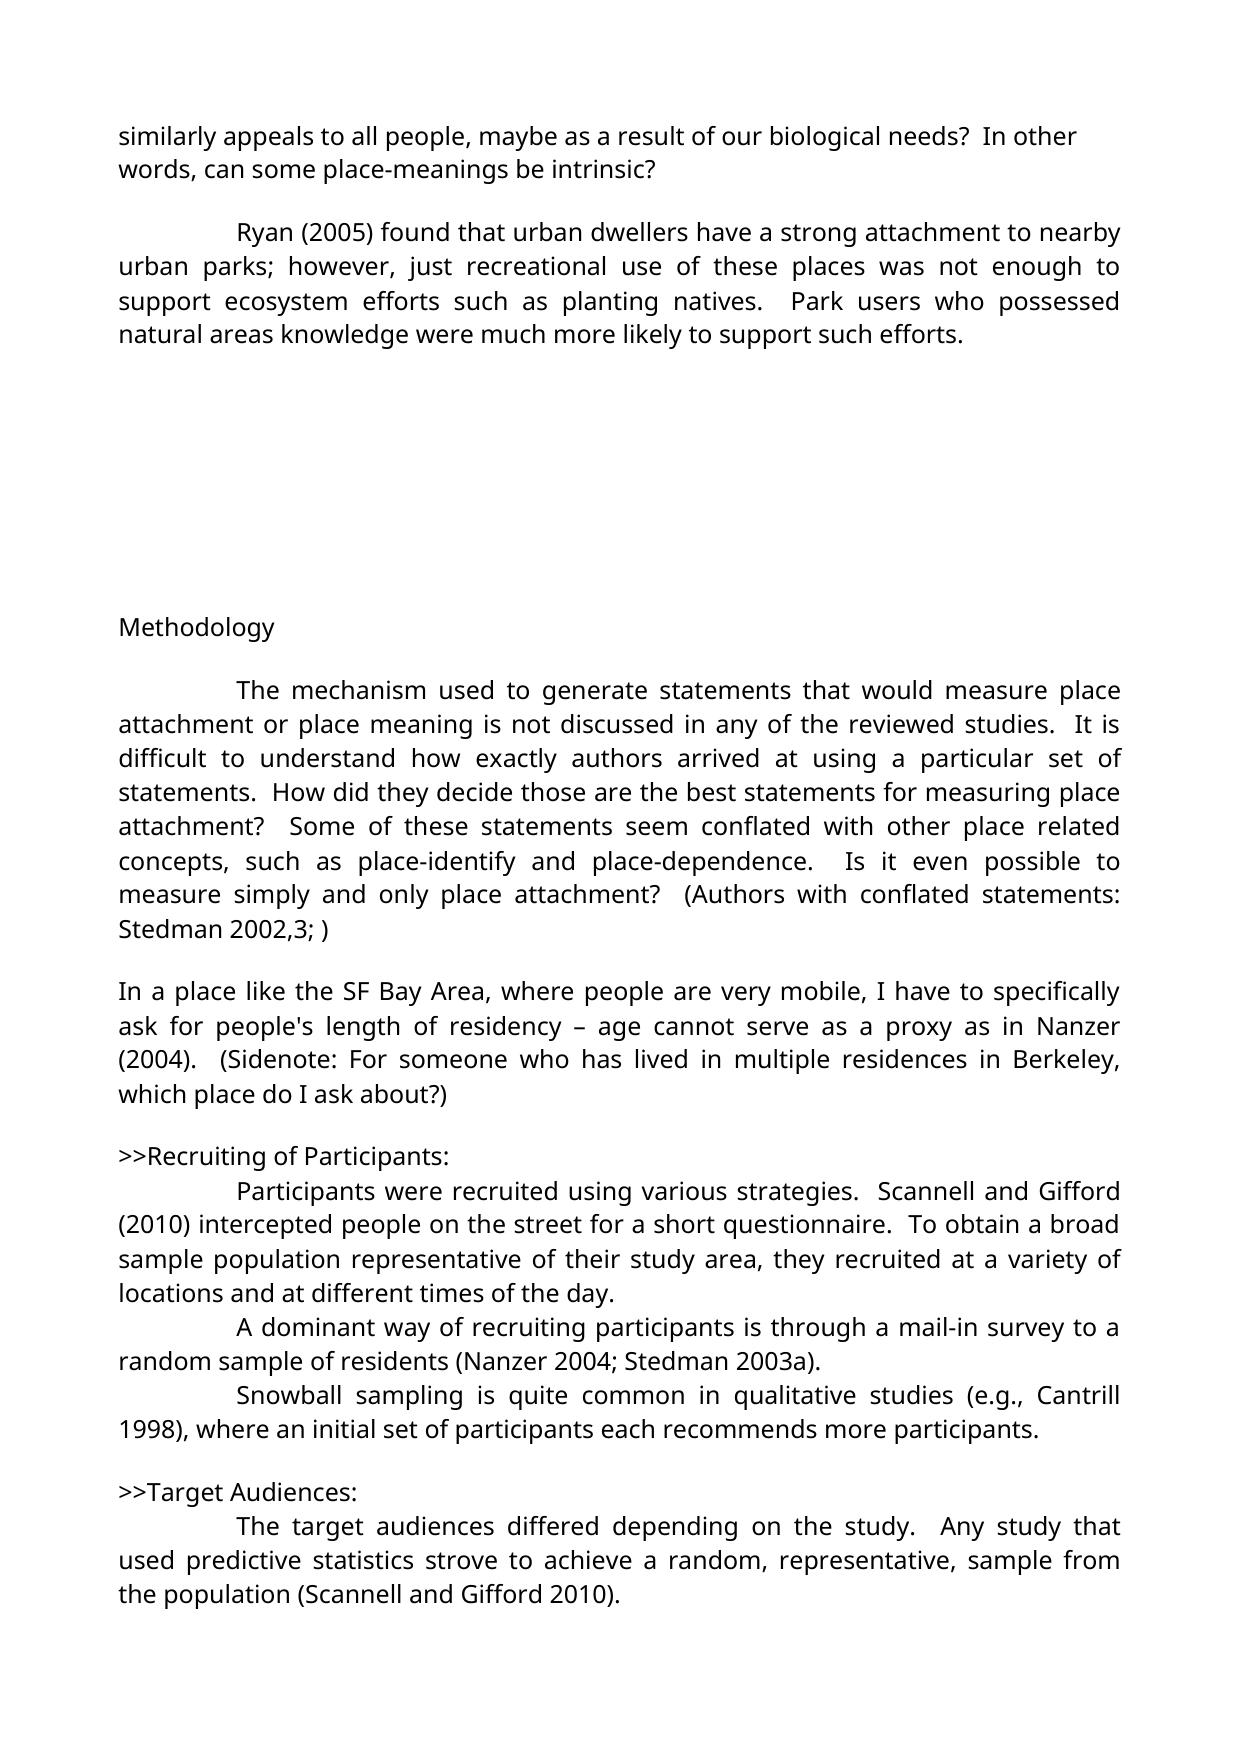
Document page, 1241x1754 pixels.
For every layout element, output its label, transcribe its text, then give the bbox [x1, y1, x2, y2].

text Methodology [118, 610, 1122, 644]
text similarly appeals to all people, maybe as a result of our biological needs? In other words, can some place-meanings be intrinsic? [118, 118, 1122, 186]
text >>Recruiting of Participants: [118, 1139, 1122, 1173]
text A dominant way of recruiting participants is through a mail-in survey to a random sample of residents (Nanzer 2004; Stedman 2003a). [118, 1309, 1122, 1377]
text In a place like the SF Bay Area, where people are very mobile, I have to specifically ask for people's length of residency – age cannot serve as a proxy as in Nanzer (2004). (Sidenote: For someone who has lived in multiple residences in Berkeley, which place do I ask about?) [118, 974, 1122, 1110]
text Snowball sampling is quite common in qualitative studies (e.g., Cantrill 1998), where an initial set of participants each recommends more participants. [118, 1377, 1122, 1446]
text The target audiences differed depending on the study. Any study that used predictive statistics strove to achieve a random, representative, sample from the population (Scannell and Gifford 2010). [118, 1508, 1122, 1611]
text Ryan (2005) found that urban dwellers have a strong attachment to nearby urban parks; however, just recreational use of these places was not enough to support ecosystem efforts such as planting natives. Park users who possessed natural areas knowledge were much more likely to support such efforts. [118, 215, 1122, 351]
text >>Target Audiences: [118, 1474, 1122, 1508]
text Participants were recruited using various strategies. Scannell and Gifford (2010) intercepted people on the street for a short questionnaire. To obtain a broad sample population representative of their study area, they recruited at a variety of locations and at different times of the day. [118, 1173, 1122, 1309]
text The mechanism used to generate statements that would measure place attachment or place meaning is not discussed in any of the reviewed studies. It is difficult to understand how exactly authors arrived at using a particular set of statements. How did they decide those are the best statements for measuring place attachment? Some of these statements seem conflated with other place related concepts, such as place-identify and place-dependence. Is it even possible to measure simply and only place attachment? (Authors with conflated statements: Stedman 2002,3; ) [118, 673, 1122, 945]
